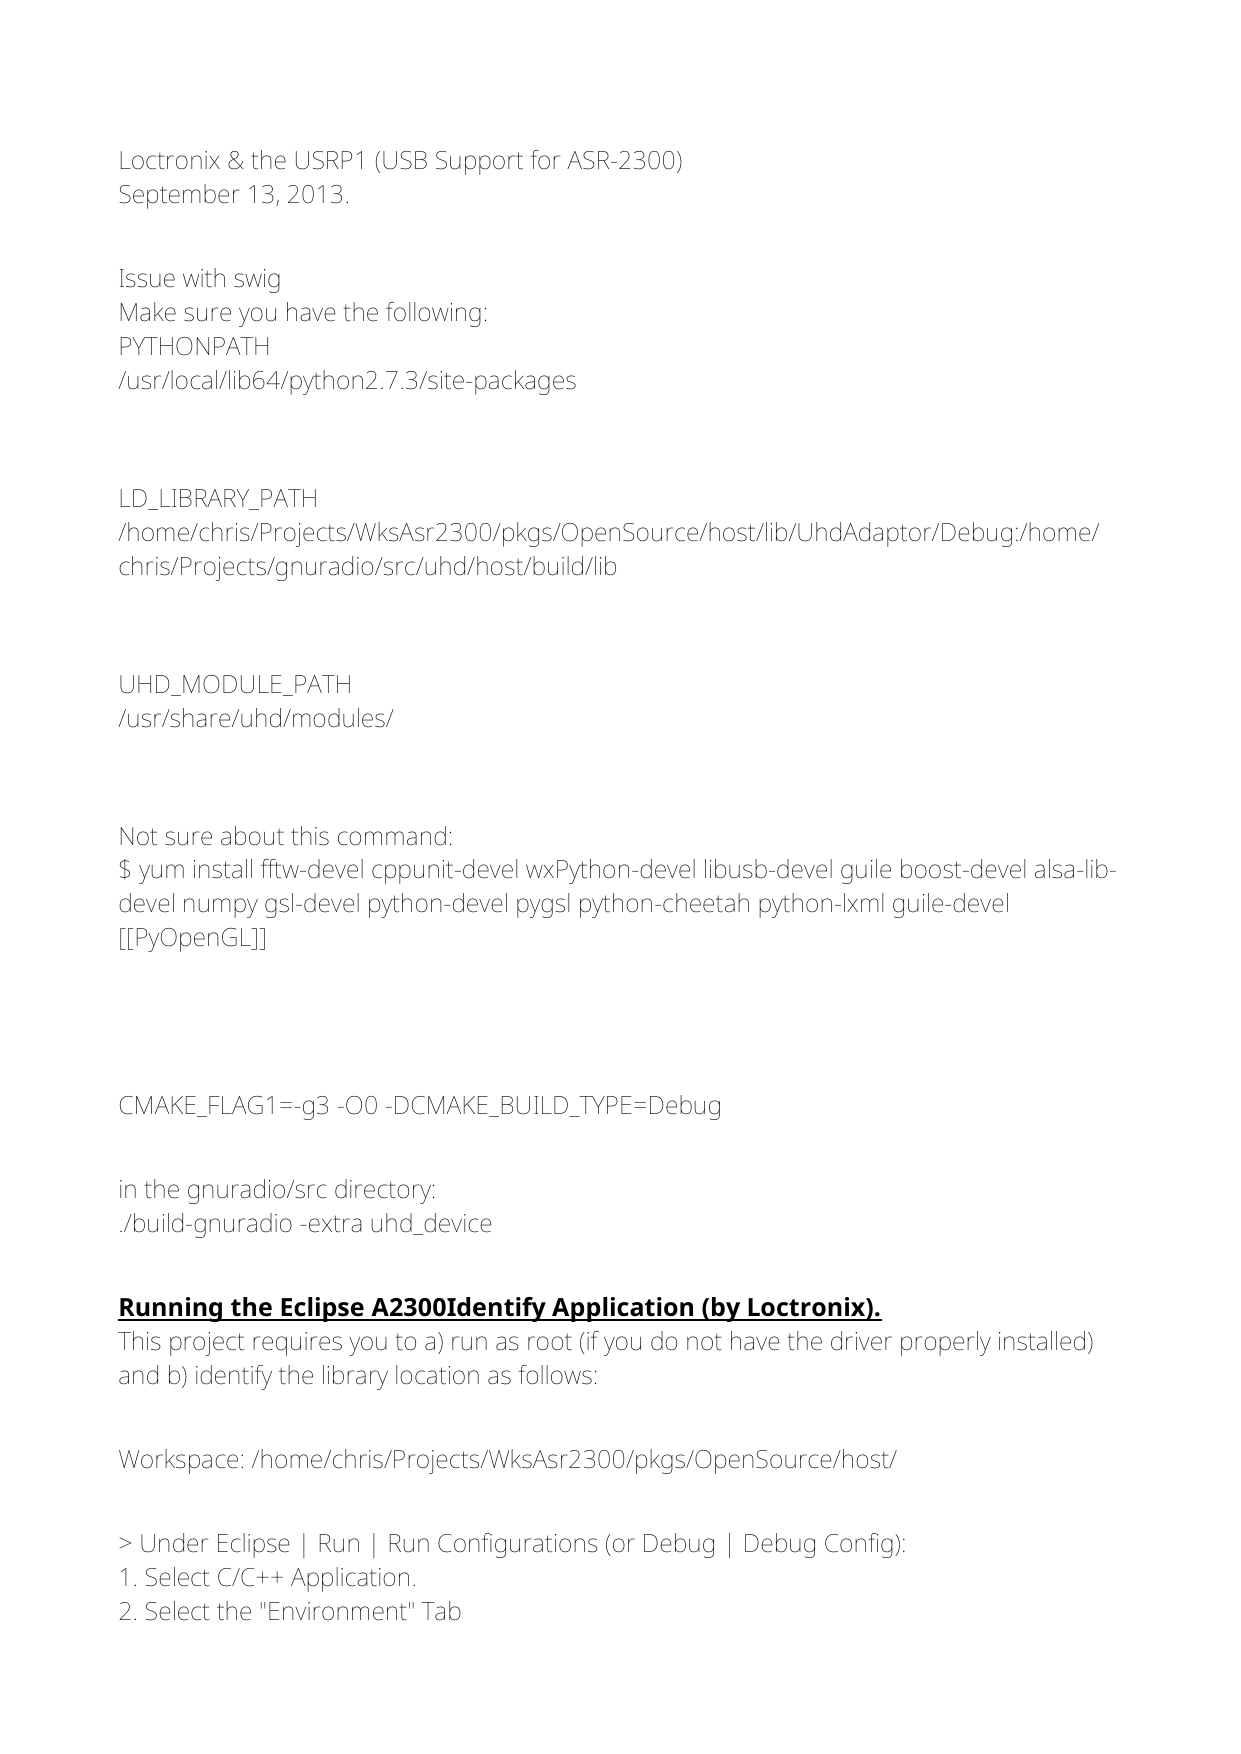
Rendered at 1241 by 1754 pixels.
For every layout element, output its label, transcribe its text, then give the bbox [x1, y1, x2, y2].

text > Under Eclipse | Run | Run Configurations (or Debug | Debug Config): 1. Select C/C++ Application. 2. Select the "Environment" Tab [118, 1526, 1122, 1628]
text UHD_MODULE_PATH /usr/share/uhd/modules/ [118, 667, 1122, 734]
text Workspace: /home/chris/Projects/WksAsr2300/pkgs/OpenSource/host/ [118, 1442, 1122, 1476]
text LD_LIBRARY_PATH /home/chris/Projects/WksAsr2300/pkgs/OpenSource/host/lib/UhdAdaptor/Debug:/home/chris/Projects/gnuradio/src/uhd/host/build/lib [118, 481, 1122, 617]
text Running the Eclipse A2300Identify Application (by Loctronix). This project requires you to a) run as root (if you do not have the driver properly installed) and b) identify the library location as follows: [118, 1290, 1122, 1392]
text CMAKE_FLAG1=-g3 -O0 -DCMAKE_BUILD_TYPE=Debug [118, 1088, 1122, 1122]
text Issue with swig Make sure you have the following: PYTHONPATH /usr/local/lib64/python2.7.3/site-packages [118, 261, 1122, 431]
text Loctronix & the USRP1 (USB Support for ASR-2300) September 13, 2013. [118, 143, 1122, 211]
text Not sure about this command: $ yum install fftw-devel cppunit-devel wxPython-devel libusb-devel guile boost-devel alsa-lib-devel numpy gsl-devel python-devel pygsl python-cheetah python-lxml guile-devel [[PyOpenGL]] [118, 784, 1122, 954]
text in the gnuradio/src directory: ./build-gnuradio -extra uhd_device [118, 1172, 1122, 1240]
